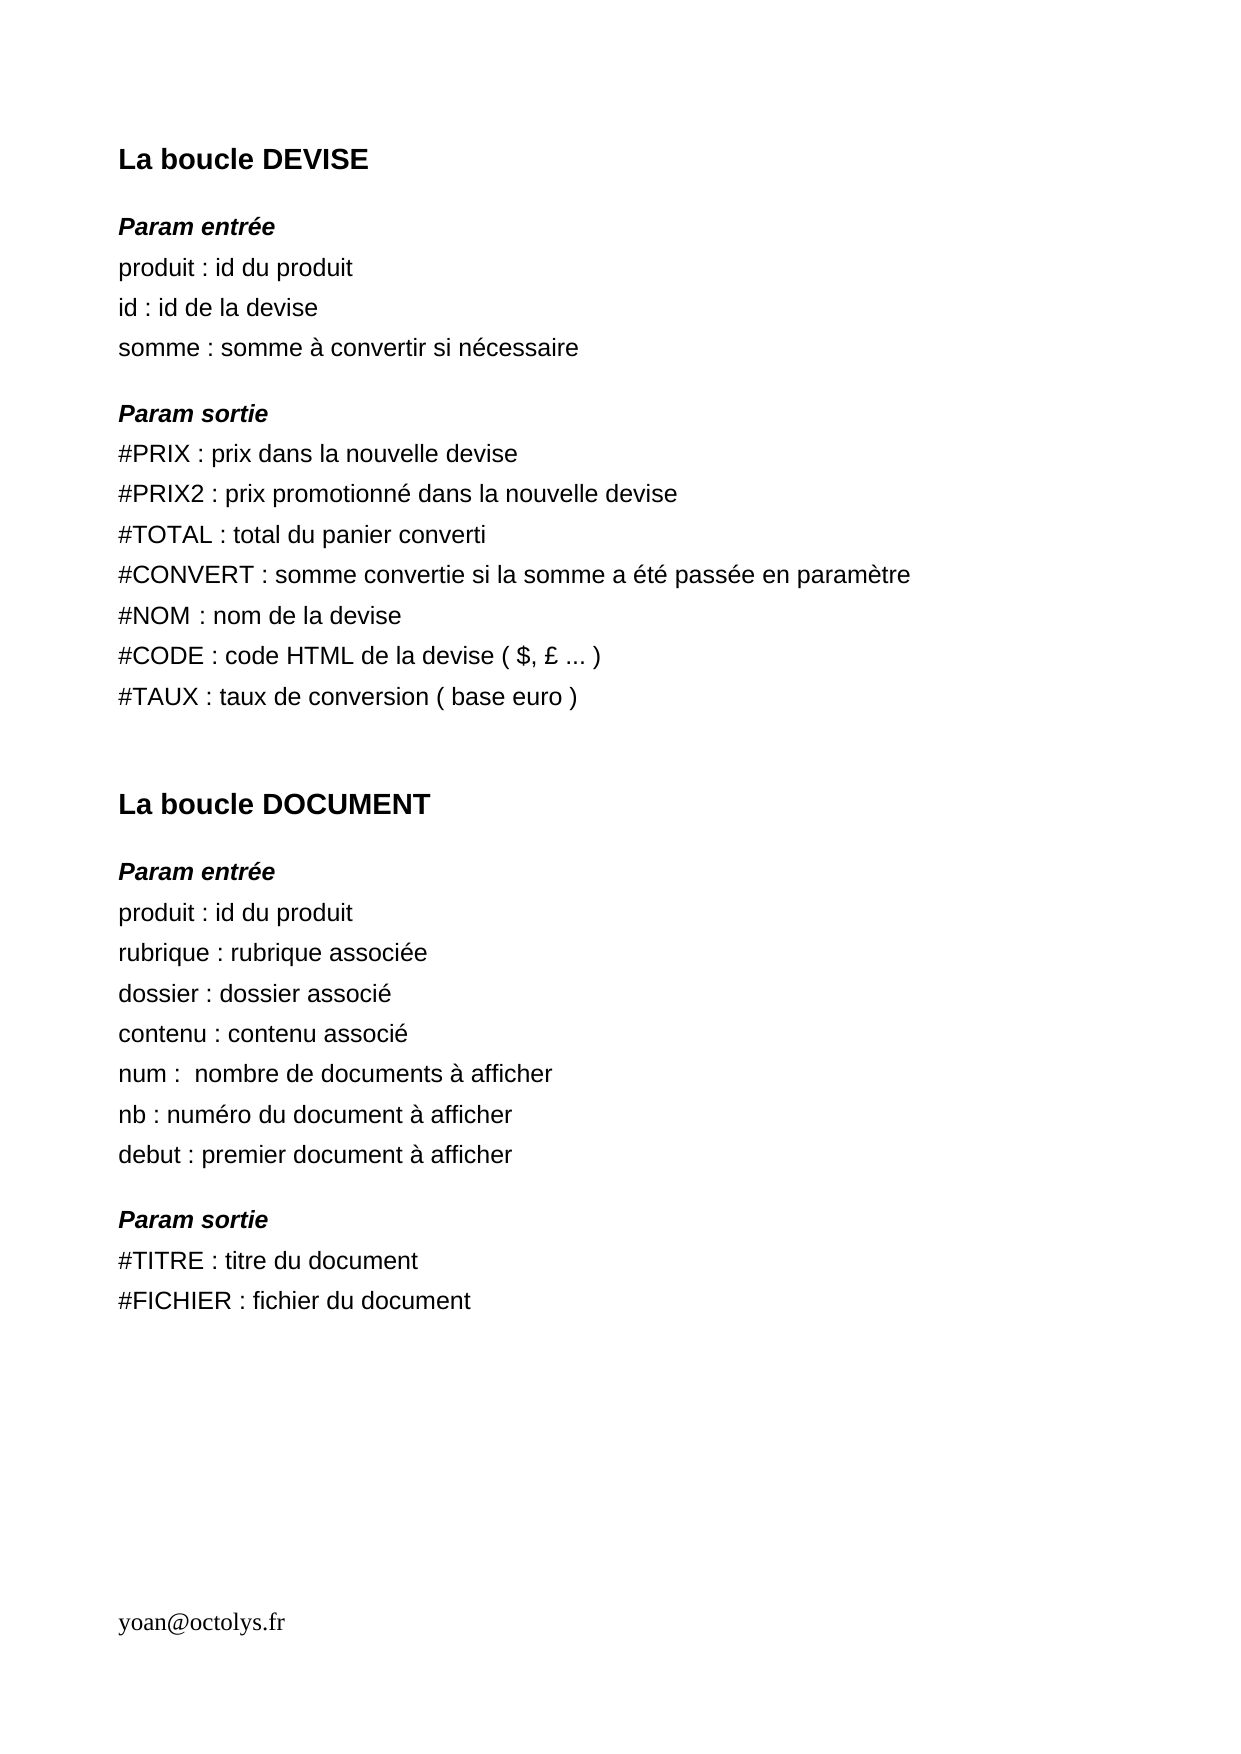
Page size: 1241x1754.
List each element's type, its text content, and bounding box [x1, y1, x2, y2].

text debut : premier document à afficher [118, 1141, 1122, 1169]
text produit : id du produit [118, 898, 1122, 926]
text #PRIX2 : prix promotionné dans la nouvelle devise [118, 480, 1122, 508]
subtitle Param entrée [118, 213, 1122, 241]
subtitle La boucle DOCUMENT [118, 788, 1122, 821]
text #FICHIER : fichier du document [118, 1287, 1122, 1315]
text nb : numéro du document à afficher [118, 1101, 1122, 1128]
subtitle Param entrée [118, 858, 1122, 886]
text #PRIX : prix dans la nouvelle devise [118, 440, 1122, 468]
subtitle Param sortie [118, 400, 1122, 427]
subtitle Param sortie [118, 1206, 1122, 1234]
text id : id de la devise [118, 294, 1122, 322]
text dossier : dossier associé [118, 979, 1122, 1007]
text contenu : contenu associé [118, 1020, 1122, 1048]
text #CONVERT : somme convertie si la somme a été passée en paramètre [118, 561, 1122, 589]
text #NOM : nom de la devise [118, 602, 1122, 629]
text #CODE : code HTML de la devise ( $, £ ... ) [118, 642, 1122, 670]
text rubrique : rubrique associée [118, 939, 1122, 967]
text produit : id du produit [118, 253, 1122, 281]
subtitle La boucle DEVISE [118, 143, 1122, 176]
text #TAUX : taux de conversion ( base euro ) [118, 682, 1122, 710]
text somme : somme à convertir si nécessaire [118, 334, 1122, 362]
text #TITRE : titre du document [118, 1247, 1122, 1274]
text #TOTAL : total du panier converti [118, 521, 1122, 549]
text num : nombre de documents à afficher [118, 1060, 1122, 1088]
